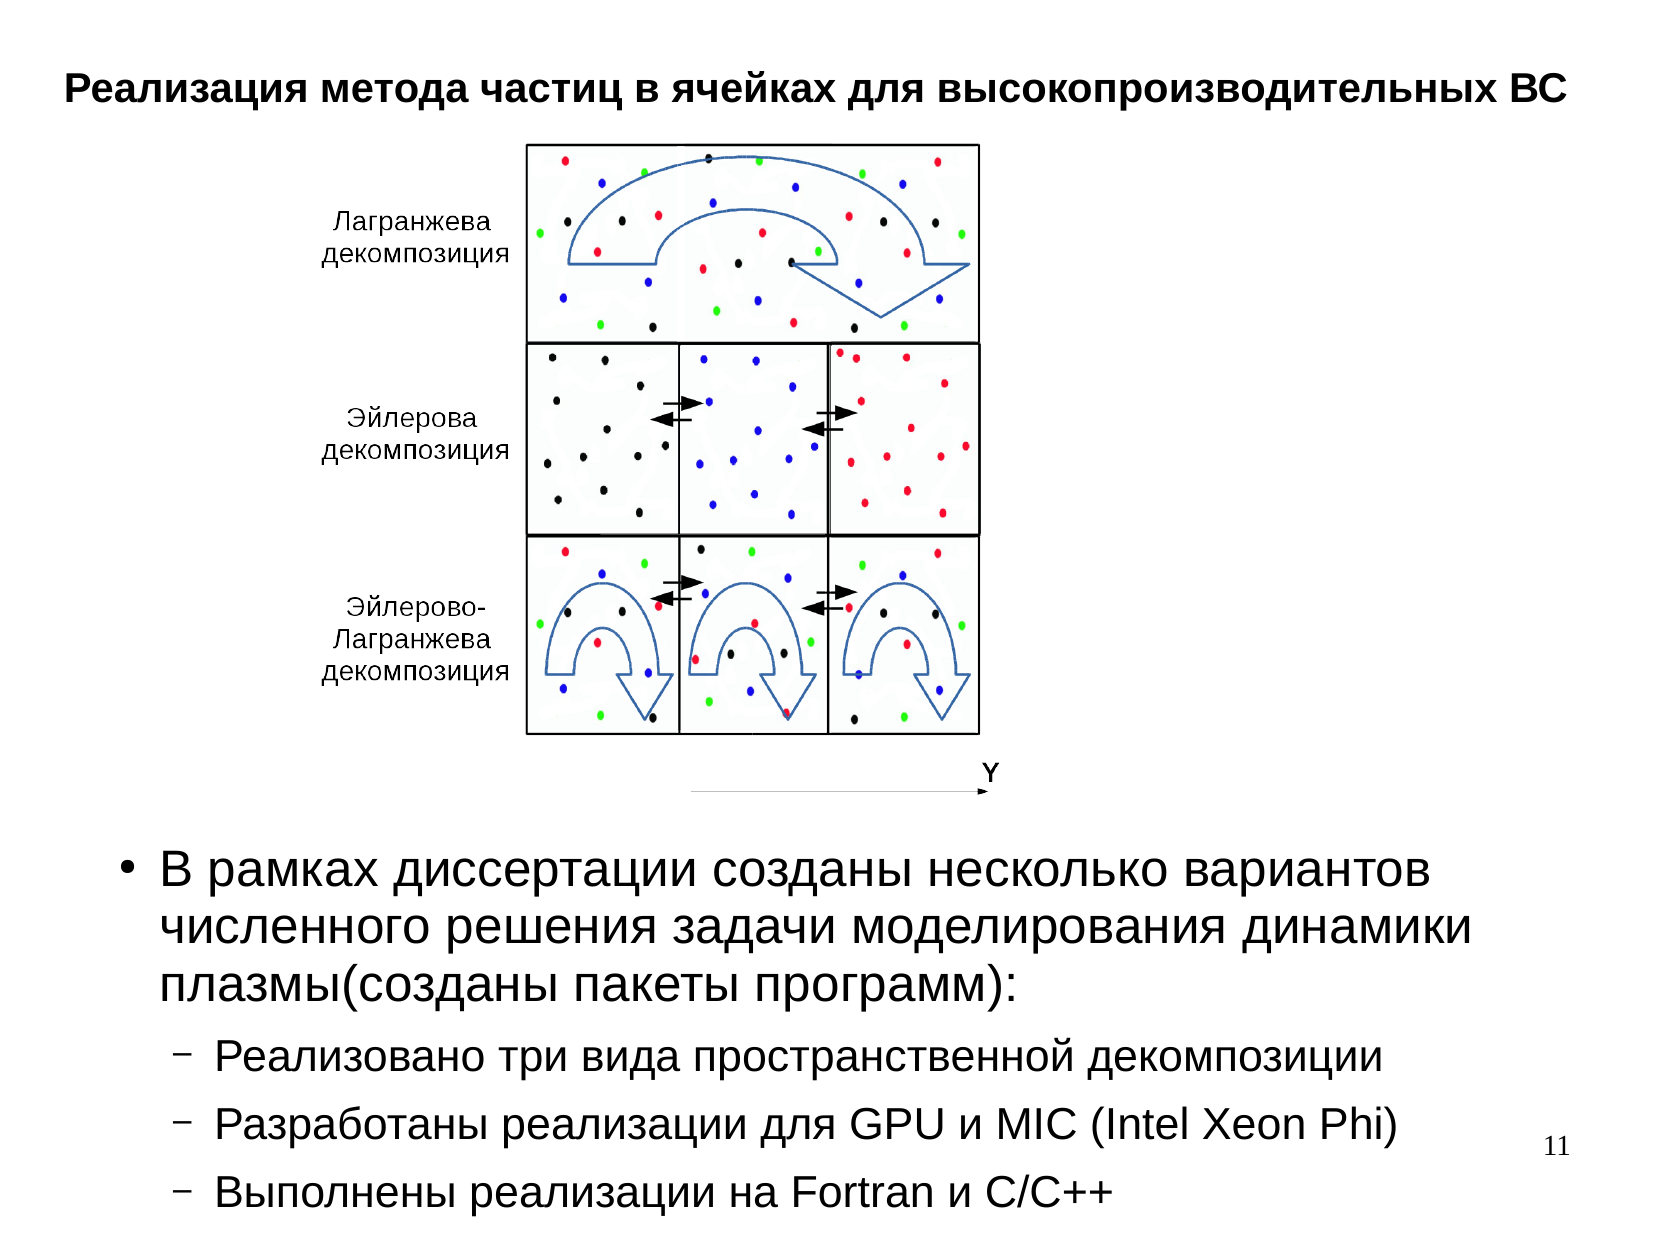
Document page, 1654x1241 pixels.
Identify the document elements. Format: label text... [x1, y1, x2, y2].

picture [315, 251, 1006, 796]
title Реализация метода частиц в ячейках для высокопроизводительных ВС [0, 0, 1654, 251]
list В рамках диссертации созданы несколько вариантов численного решения задачи моделирования динамики плазмы(созданы пакеты программ): Реализовано три вида пространственной декомпозиции Разработаны реализации для GPU и MIC (Intel Xeon Phi) Выполнены реализации на Fortran и C/C++ [105, 840, 1489, 1226]
